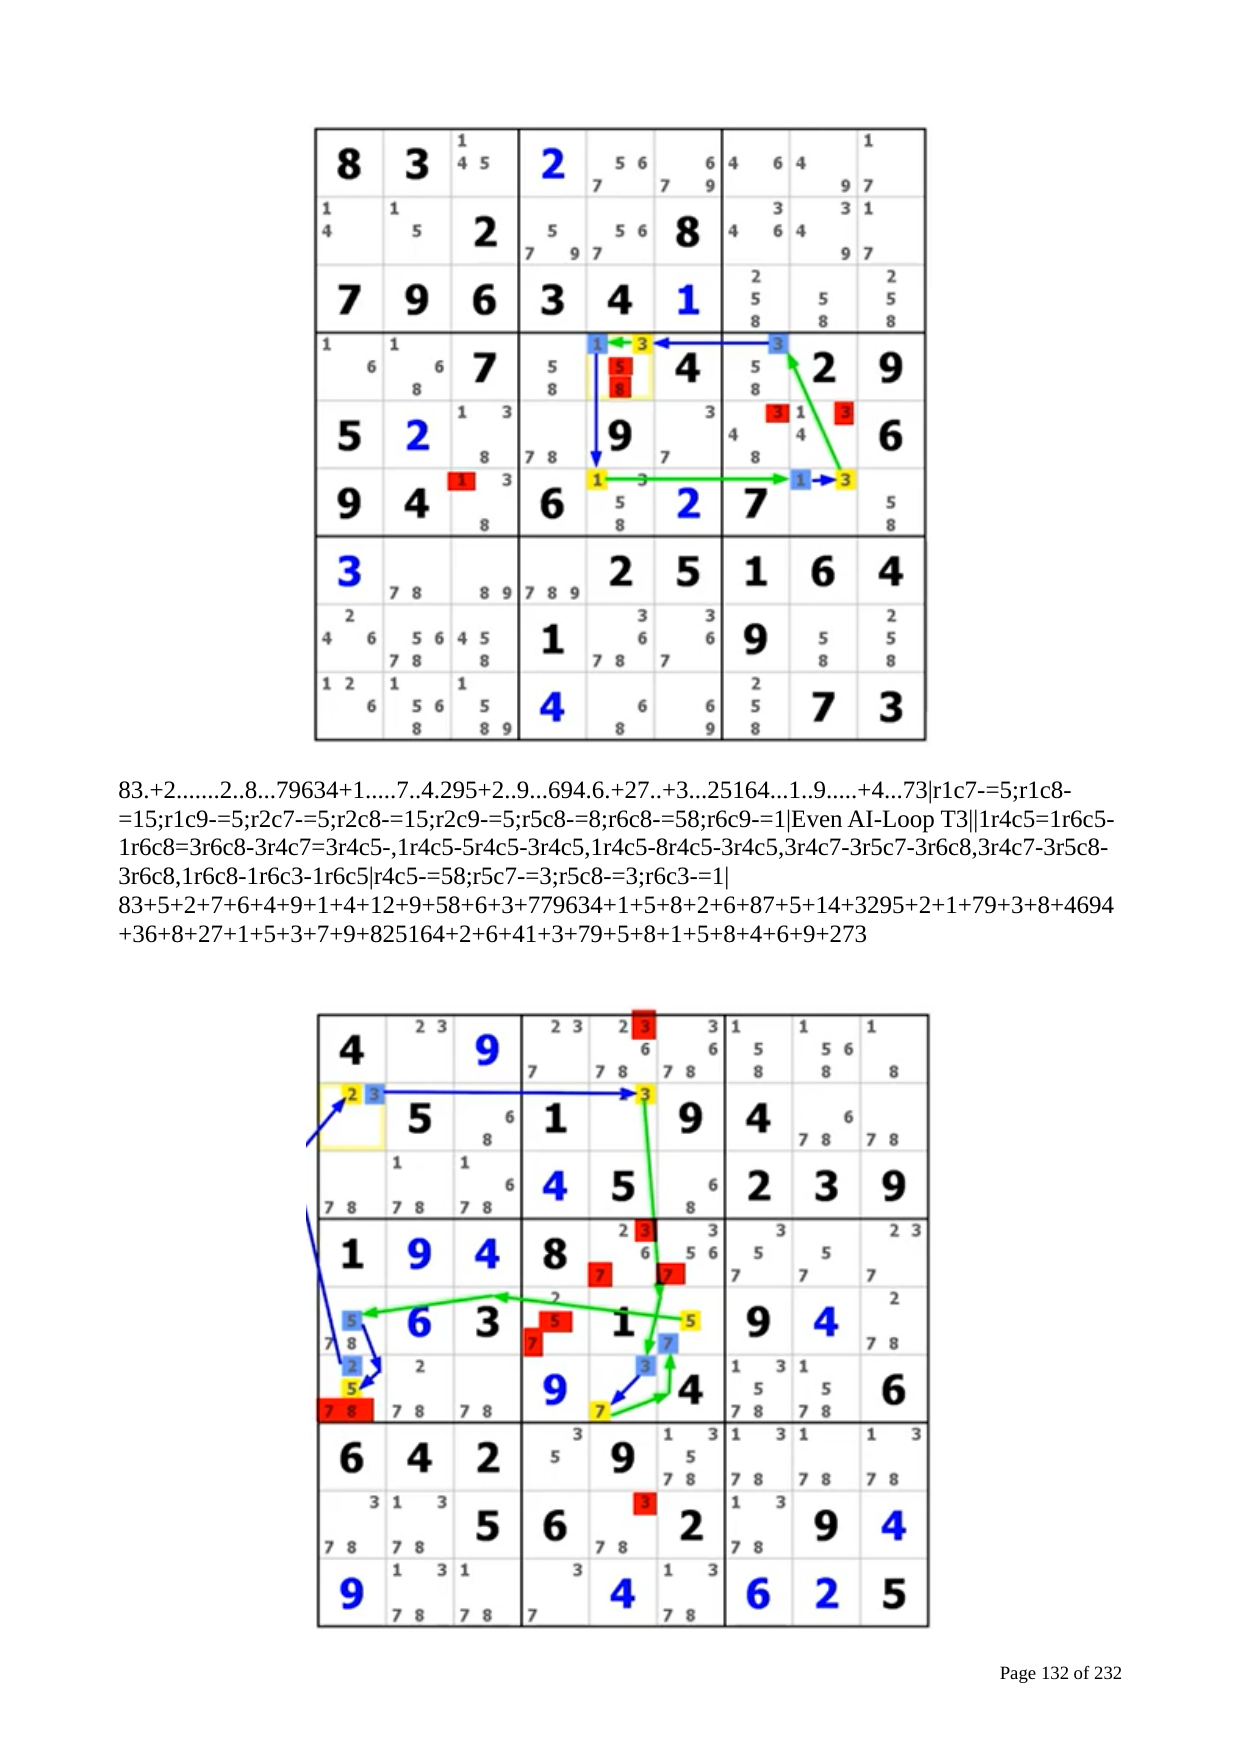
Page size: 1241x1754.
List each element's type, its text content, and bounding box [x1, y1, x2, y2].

text 83.+2.......2..8...79634+1.....7..4.295+2..9...694.6.+27..+3...25164...1..9.....+4...73|r1c7-=5;r1c8-=15;r1c9-=5;r2c7-=5;r2c8-=15;r2c9-=5;r5c8-=8;r6c8-=58;r6c9-=1|Even AI-Loop T3||1r4c5=1r6c5-1r6c8=3r6c8-3r4c7=3r4c5-,1r4c5-5r4c5-3r4c5,1r4c5-8r4c5-3r4c5,3r4c7-3r5c7-3r6c8,3r4c7-3r5c8-3r6c8,1r6c8-1r6c3-1r6c5|r4c5-=58;r5c7-=3;r5c8-=3;r6c3-=1|83+5+2+7+6+4+9+1+4+12+9+58+6+3+779634+1+5+8+2+6+87+5+14+3295+2+1+79+3+8+4694+36+8+27+1+5+3+7+9+825164+2+6+41+3+79+5+8+1+5+8+4+6+9+273 [118, 775, 1122, 947]
picture [308, 118, 932, 747]
picture [306, 1005, 935, 1632]
